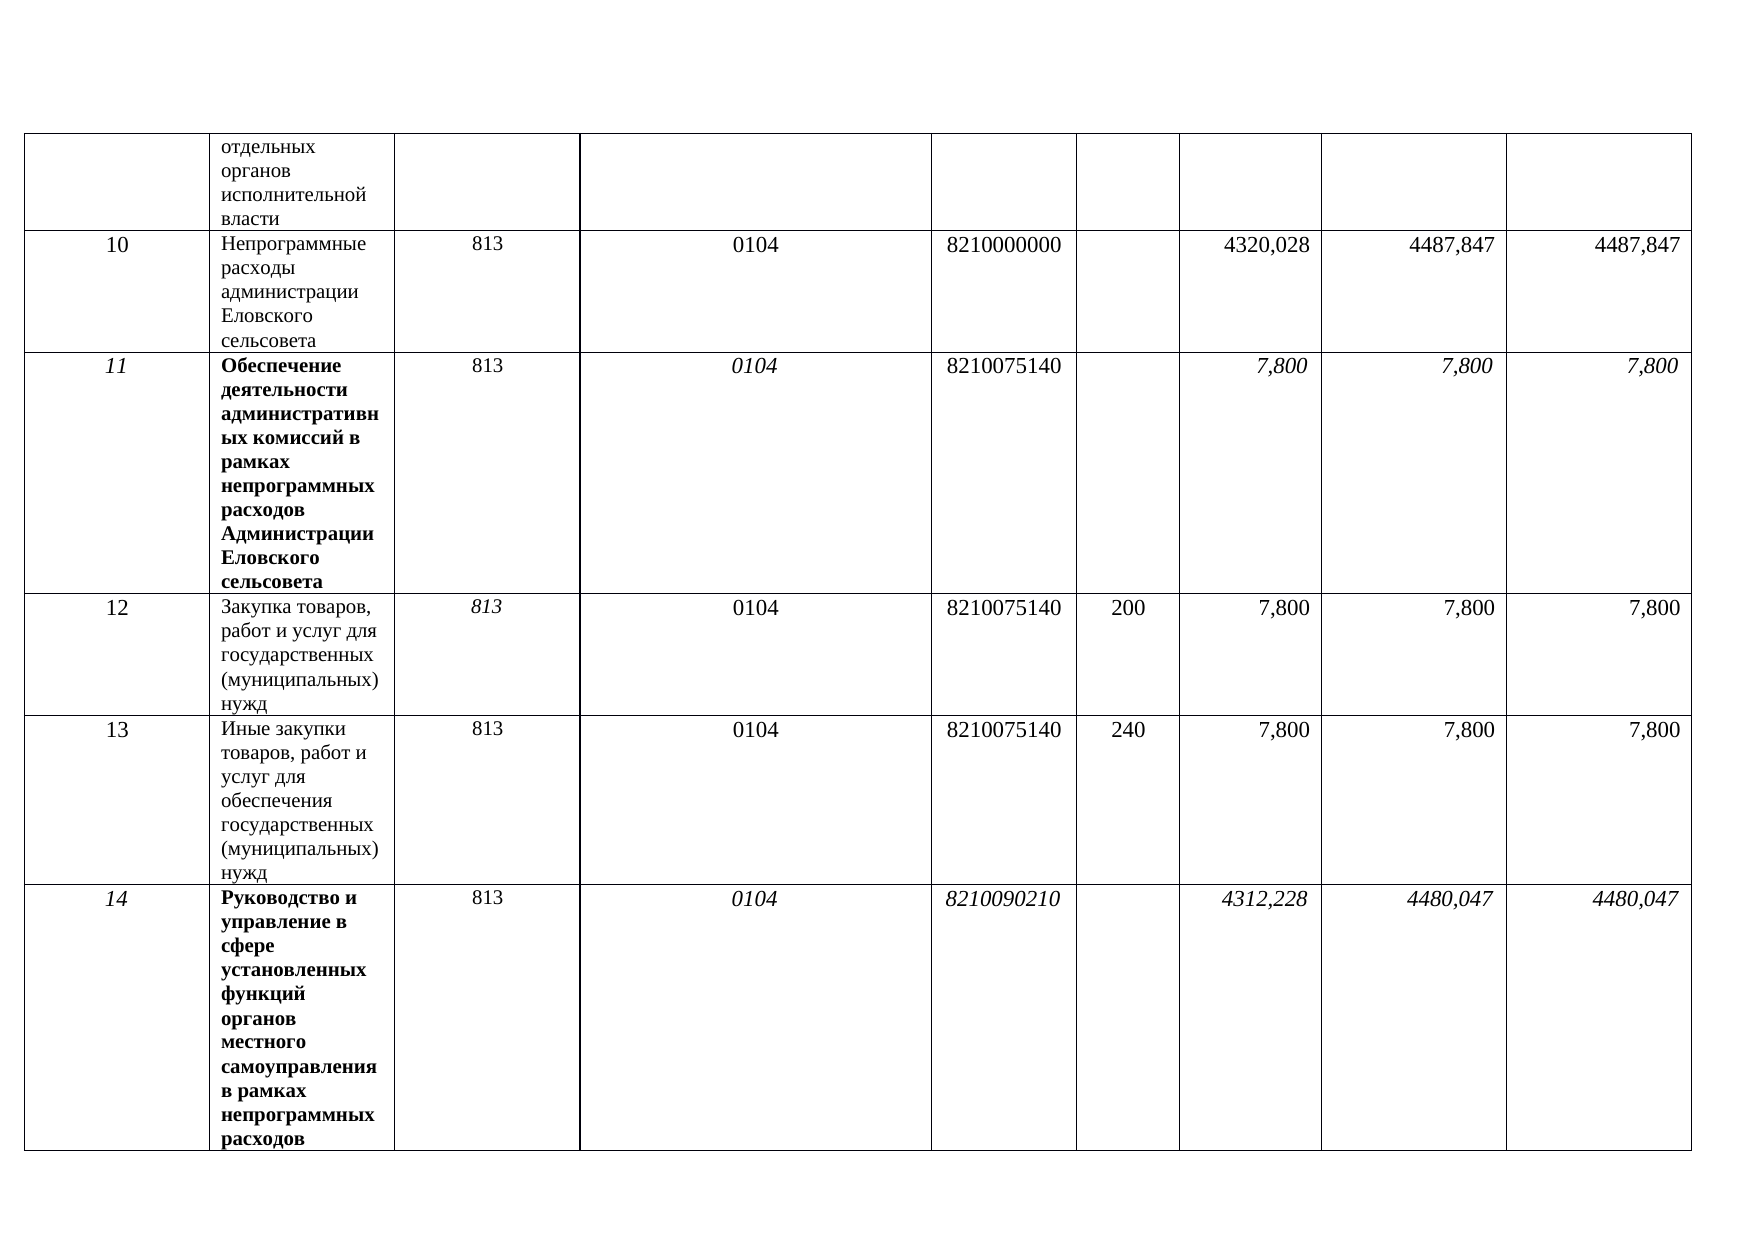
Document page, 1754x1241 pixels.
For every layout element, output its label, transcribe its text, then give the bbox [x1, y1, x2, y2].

table_cell 4487,847 [1507, 231, 1691, 352]
table_cell [1077, 885, 1179, 1150]
table_cell 813 [395, 594, 579, 714]
table_cell Иные закупки товаров, работ и услуг для обеспечения государственных (муниципальных) нужд [210, 716, 394, 884]
table_cell 8210090210 [932, 885, 1076, 1150]
table_cell 8210075140 [932, 716, 1076, 884]
table_cell 0104 [581, 353, 931, 593]
table_cell [1077, 353, 1179, 593]
table_cell 7,800 [1507, 594, 1691, 714]
table_cell 813 [395, 231, 579, 352]
table_cell Обеспечение деятельности административных комиссий в рамках непрограммных расходов Администрации Еловского сельсовета [210, 353, 394, 593]
table_cell 7,800 [1180, 716, 1321, 884]
table_cell [1180, 134, 1321, 230]
table_cell 10 [25, 231, 209, 352]
table_cell 0104 [581, 231, 931, 352]
table_cell 7,800 [1322, 594, 1506, 714]
table_cell [1322, 134, 1506, 230]
table_cell Закупка товаров, работ и услуг для государственных (муниципальных) нужд [210, 594, 394, 714]
table_cell 7,800 [1507, 353, 1691, 593]
table_cell 0104 [581, 885, 931, 1150]
table_cell 8210000000 [932, 231, 1076, 352]
table_cell Руководство и управление в сфере установленных функций органов местного самоуправления в рамках непрограммных расходов [210, 885, 394, 1150]
table_cell 7,800 [1322, 353, 1506, 593]
table_cell [1077, 134, 1179, 230]
table_cell 12 [25, 594, 209, 714]
table_cell 8210075140 [932, 594, 1076, 714]
table_cell 240 [1077, 716, 1179, 884]
table_cell 4312,228 [1180, 885, 1321, 1150]
table_cell 4487,847 [1322, 231, 1506, 352]
table_cell 813 [395, 716, 579, 884]
table_cell 4480,047 [1322, 885, 1506, 1150]
table_cell 8210075140 [932, 353, 1076, 593]
table_cell отдельных органов исполнительной власти [210, 134, 394, 230]
table_cell [395, 134, 579, 230]
table_cell 7,800 [1322, 716, 1506, 884]
table_cell 0104 [581, 716, 931, 884]
table_cell 7,800 [1180, 353, 1321, 593]
table_cell [932, 134, 1076, 230]
table_cell 13 [25, 716, 209, 884]
table_cell 4320,028 [1180, 231, 1321, 352]
table_cell Непрограммные расходы администрации Еловского сельсовета [210, 231, 394, 352]
table_cell 200 [1077, 594, 1179, 714]
table_cell 11 [25, 353, 209, 593]
table_cell 4480,047 [1507, 885, 1691, 1150]
table_cell 813 [395, 353, 579, 593]
table_cell [581, 134, 931, 230]
table_cell [25, 134, 209, 230]
table_cell 7,800 [1507, 716, 1691, 884]
table_cell 0104 [581, 594, 931, 714]
table_cell 813 [395, 885, 579, 1150]
table_cell 14 [25, 885, 209, 1150]
table_cell [1077, 231, 1179, 352]
table_cell 7,800 [1180, 594, 1321, 714]
table_cell [1507, 134, 1691, 230]
